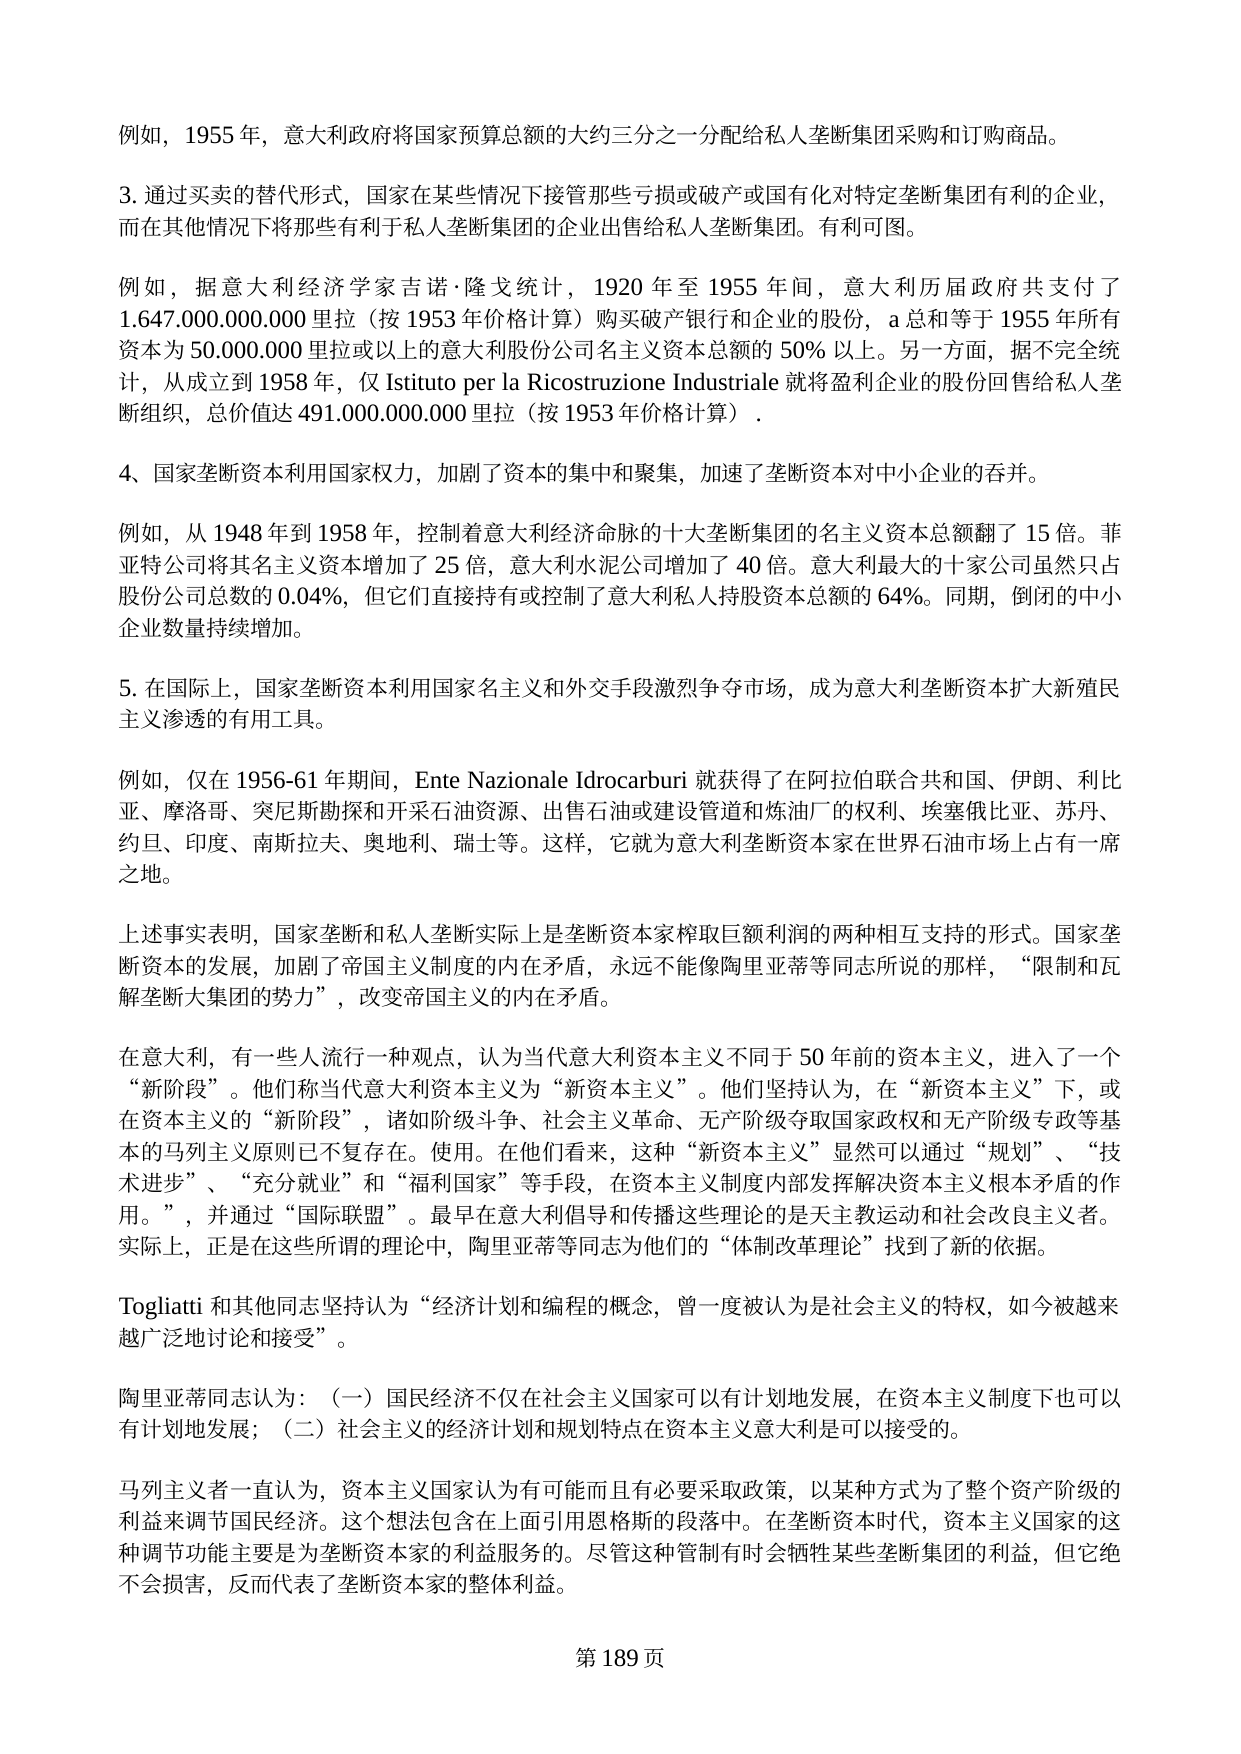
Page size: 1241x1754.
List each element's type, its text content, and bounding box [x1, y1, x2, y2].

text 3. 通过买卖的替代形式，国家在某些情况下接管那些亏损或破产或国有化对特定垄断集团有利的企业，而在其他情况下将那些有利于私人垄断集团的企业出售给私人垄断集团。有利可图。 [118, 179, 1122, 242]
text 例如，仅在1956-61年期间，Ente Nazionale Idrocarburi 就获得了在阿拉伯联合共和国、伊朗、利比亚、摩洛哥、突尼斯勘探和开采石油资源、出售石油或建设管道和炼油厂的权利、埃塞俄比亚、苏丹、约旦、印度、南斯拉夫、奥地利、瑞士等。这样，它就为意大利垄断资本家在世界石油市场上占有一席之地。 [118, 763, 1122, 889]
text 例如，从1948年到1958年，控制着意大利经济命脉的十大垄断集团的名主义资本总额翻了15倍。菲亚特公司将其名主义资本增加了25倍，意大利水泥公司增加了40倍。意大利最大的十家公司虽然只占股份公司总数的0.04%，但它们直接持有或控制了意大利私人持股资本总额的64%。同期，倒闭的中小企业数量持续增加。 [118, 517, 1122, 642]
text 例如，据意大利经济学家吉诺·隆戈统计，1920年至1955年间，意大利历届政府共支付了1.647.000.000.000里拉（按1953年价格计算）购买破产银行和企业的股份，a总和等于1955年所有资本为50.000.000里拉或以上的意大利股份公司名主义资本总额的50% 以上。另一方面，据不完全统计，从成立到1958年，仅Istituto per la Ricostruzione Industriale就将盈利企业的股份回售给私人垄断组织，总价值达491.000.000.000里拉（按1953年价格计算） . [118, 270, 1122, 428]
text 4、国家垄断资本利用国家权力，加剧了资本的集中和聚集，加速了垄断资本对中小企业的吞并。 [118, 456, 1122, 488]
text 在意大利，有一些人流行一种观点，认为当代意大利资本主义不同于50年前的资本主义，进入了一个“新阶段”。他们称当代意大利资本主义为“新资本主义”。他们坚持认为，在“新资本主义”下，或在资本主义的“新阶段”，诸如阶级斗争、社会主义革命、无产阶级夺取国家政权和无产阶级专政等基本的马列主义原则已不复存在。使用。在他们看来，这种“新资本主义”显然可以通过“规划”、“技术进步”、“充分就业”和“福利国家”等手段，在资本主义制度内部发挥解决资本主义根本矛盾的作用。”，并通过“国际联盟”。最早在意大利倡导和传播这些理论的是天主教运动和社会改良主义者。实际上，正是在这些所谓的理论中，陶里亚蒂等同志为他们的“体制改革理论”找到了新的依据。 [118, 1041, 1122, 1261]
text 例如，1955年，意大利政府将国家预算总额的大约三分之一分配给私人垄断集团采购和订购商品。 [118, 118, 1122, 150]
text 上述事实表明，国家垄断和私人垄断实际上是垄断资本家榨取巨额利润的两种相互支持的形式。国家垄断资本的发展，加剧了帝国主义制度的内在矛盾，永远不能像陶里亚蒂等同志所说的那样，“限制和瓦解垄断大集团的势力”，改变帝国主义的内在矛盾。 [118, 917, 1122, 1012]
text 马列主义者一直认为，资本主义国家认为有可能而且有必要采取政策，以某种方式为了整个资产阶级的利益来调节国民经济。这个想法包含在上面引用恩格斯的段落中。在垄断资本时代，资本主义国家的这种调节功能主要是为垄断资本家的利益服务的。尽管这种管制有时会牺牲某些垄断集团的利益，但它绝不会损害，反而代表了垄断资本家的整体利益。 [118, 1473, 1122, 1599]
text 陶里亚蒂同志认为：（一）国民经济不仅在社会主义国家可以有计划地发展，在资本主义制度下也可以有计划地发展；（二）社会主义的经济计划和规划特点在资本主义意大利是可以接受的。 [118, 1381, 1122, 1444]
text 5. 在国际上，国家垄断资本利用国家名主义和外交手段激烈争夺市场，成为意大利垄断资本扩大新殖民主义渗透的有用工具。 [118, 671, 1122, 734]
text Togliatti 和其他同志坚持认为“经济计划和编程的概念，曾一度被认为是社会主义的特权，如今被越来越广泛地讨论和接受”。 [118, 1289, 1122, 1352]
